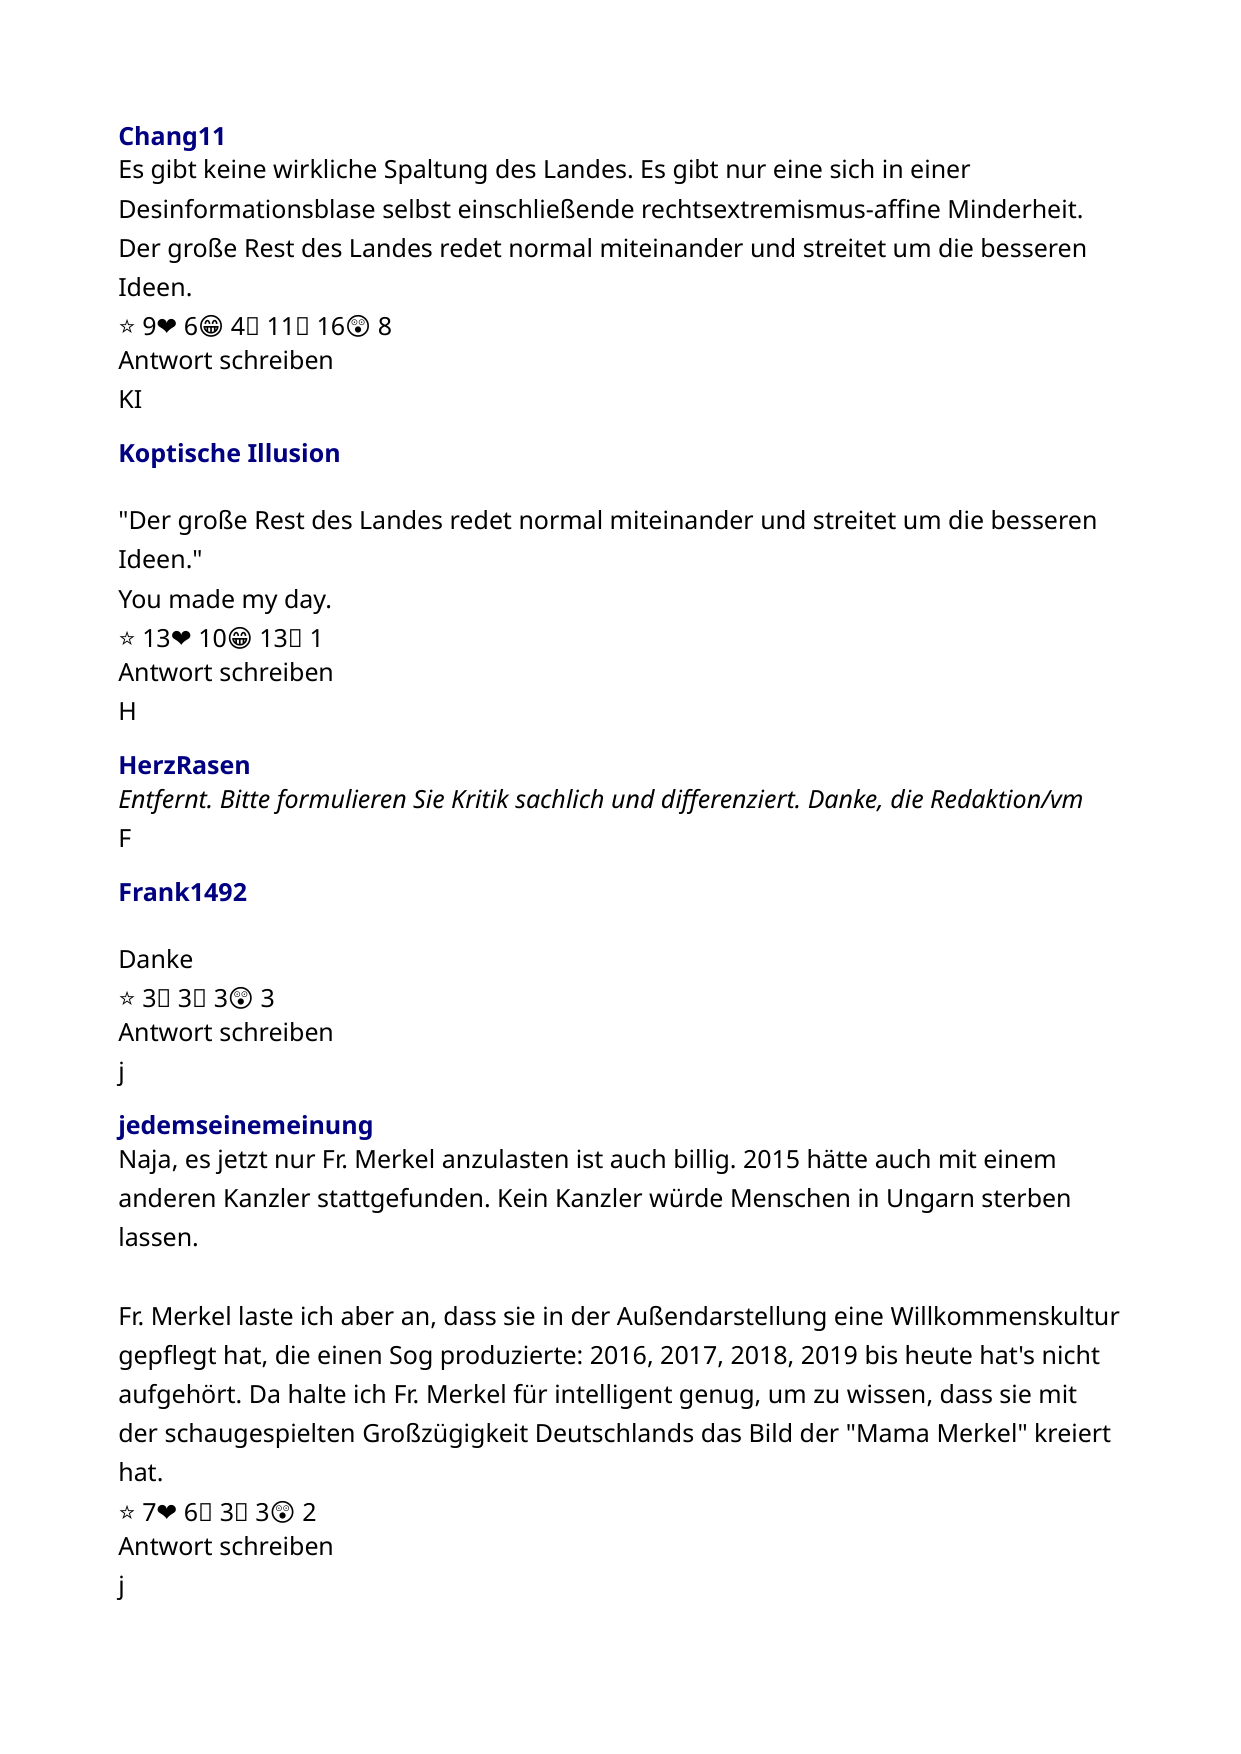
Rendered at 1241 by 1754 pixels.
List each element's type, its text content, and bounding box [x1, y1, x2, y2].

subtitle HerzRasen [118, 747, 1122, 781]
subtitle Koptische Illusion [118, 436, 1122, 470]
subtitle Frank1492 [118, 874, 1122, 908]
subtitle jedemseinemeinung [118, 1108, 1122, 1142]
text ⭐️ 7❤️ 6🙁 3🤨 3😲 2 [118, 1494, 1122, 1528]
text Antwort schreiben [118, 343, 1122, 377]
text Antwort schreiben [118, 654, 1122, 688]
text j [118, 1054, 1122, 1088]
text H [118, 694, 1122, 728]
text Naja, es jetzt nur Fr. Merkel anzulasten ist auch billig. 2015 hätte auch mit einem anderen Kanzler stattgefunden. Kein Kanzler würde Menschen in Ungarn sterben lassen. Fr. Merkel laste ich aber an, dass sie in der Außendarstellung eine Willkommenskultur gepflegt hat, die einen Sog produzierte: 2016, 2017, 2018, 2019 bis heute hat's nicht aufgehört. Da halte ich Fr. Merkel für intelligent genug, um zu wissen, dass sie mit der schaugespielten Großzügigkeit Deutschlands das Bild der "Mama Merkel" kreiert hat. [118, 1142, 1122, 1489]
text Es gibt keine wirkliche Spaltung des Landes. Es gibt nur eine sich in einer Desinformationsblase selbst einschließende rechtsextremismus-affine Minderheit. Der große Rest des Landes redet normal miteinander und streitet um die besseren Ideen. [118, 152, 1122, 304]
subtitle Chang11 [118, 118, 1122, 152]
text j [118, 1567, 1122, 1601]
text ⭐️ 13❤️ 10😁 13🤨 1 [118, 620, 1122, 654]
text ⭐️ 9❤️ 6😁 4🙁 11🤨 16😲 8 [118, 309, 1122, 343]
text Entfernt. Bitte formulieren Sie Kritik sachlich und differenziert. Danke, die Redaktion/vm [118, 781, 1122, 816]
text F [118, 821, 1122, 855]
text KI [118, 382, 1122, 416]
text Danke [118, 941, 1122, 976]
text Antwort schreiben [118, 1015, 1122, 1049]
text "Der große Rest des Landes redet normal miteinander und streitet um die besseren Ideen." You made my day. [118, 503, 1122, 615]
text ⭐️ 3🙁 3🤨 3😲 3 [118, 981, 1122, 1015]
text Antwort schreiben [118, 1528, 1122, 1562]
